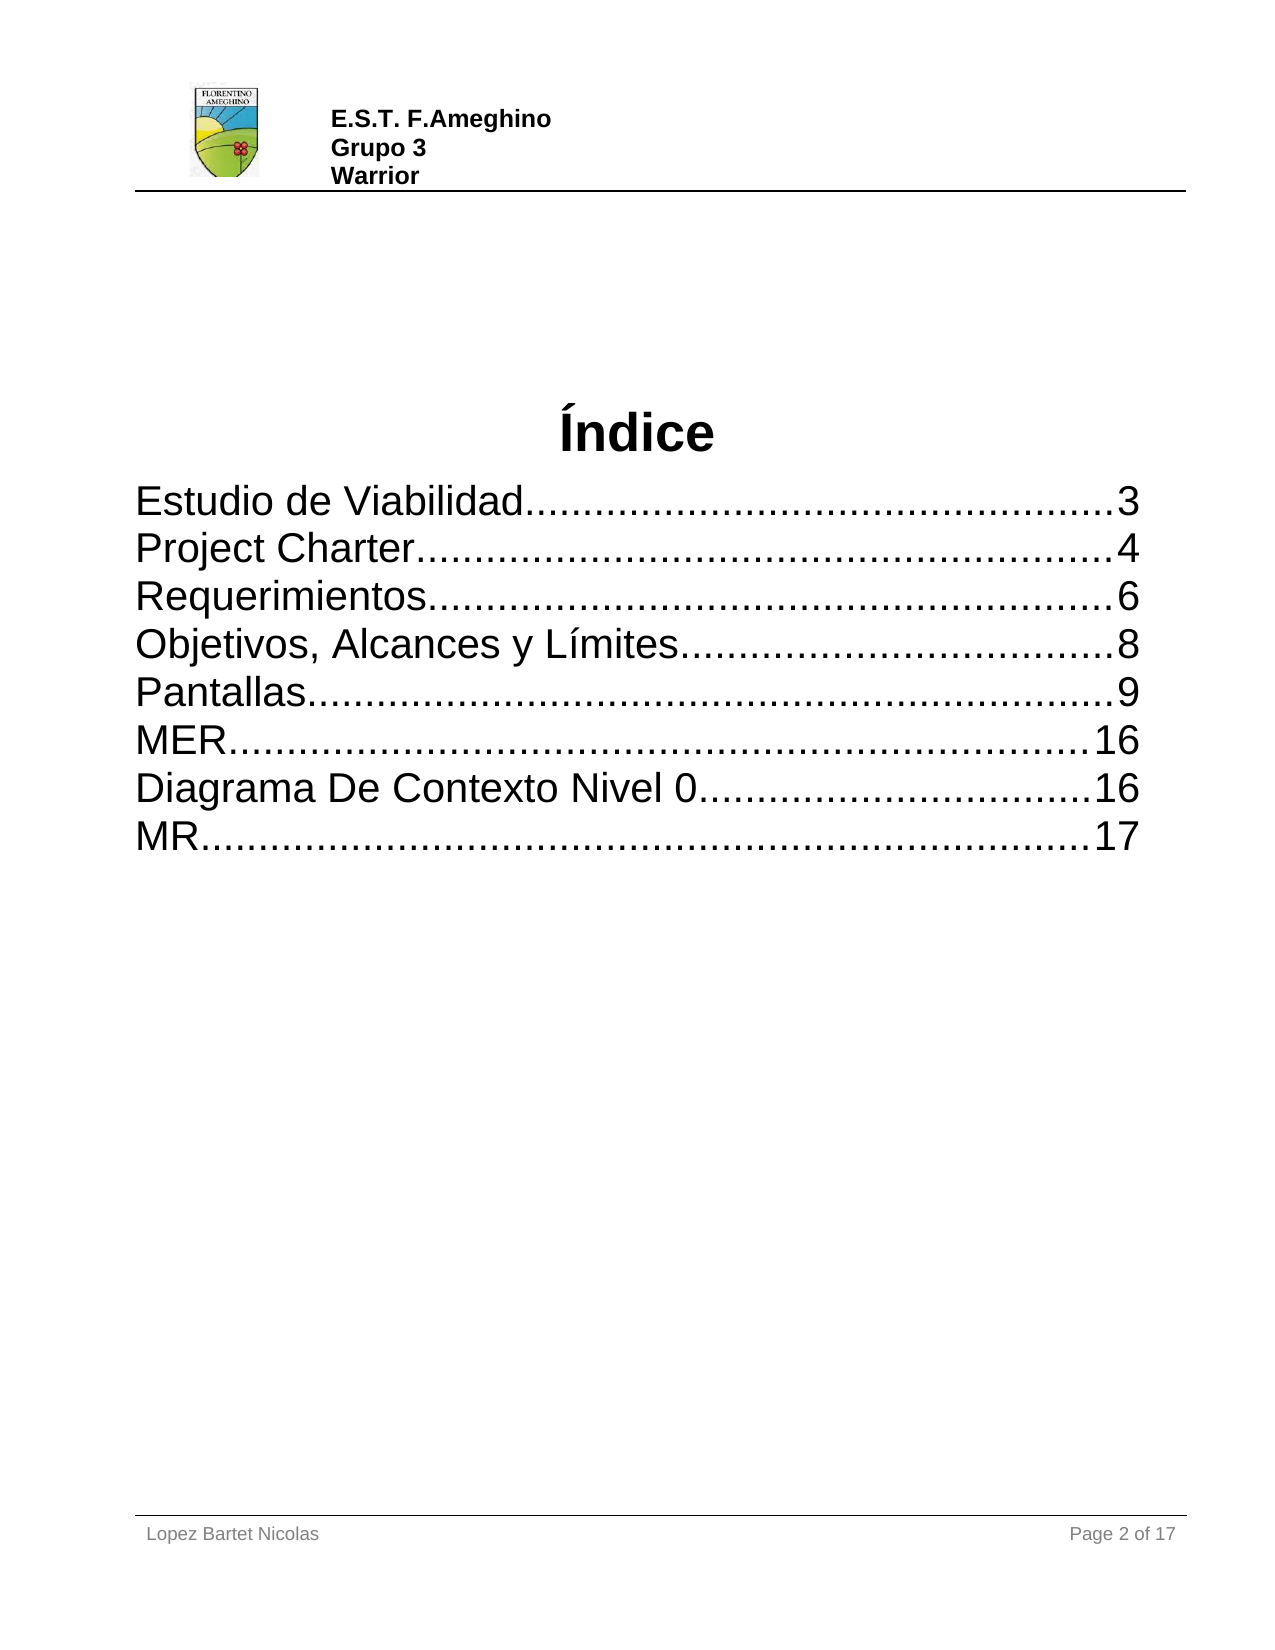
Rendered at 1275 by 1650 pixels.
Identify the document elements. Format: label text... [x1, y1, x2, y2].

text Estudio de Viabilidad 3 [135, 476, 1140, 524]
text Project Charter 4 [135, 524, 1140, 572]
picture [189, 82, 260, 177]
text Requerimientos 6 [135, 572, 1140, 619]
text Objetivos, Alcances y Límites 8 [135, 619, 1140, 667]
subtitle Índice [135, 401, 1140, 463]
text Pantallas 9 [135, 667, 1140, 715]
text MER 16 [135, 715, 1140, 763]
text MR 17 [135, 811, 1140, 859]
text Diagrama De Contexto Nivel 0 16 [135, 763, 1140, 811]
